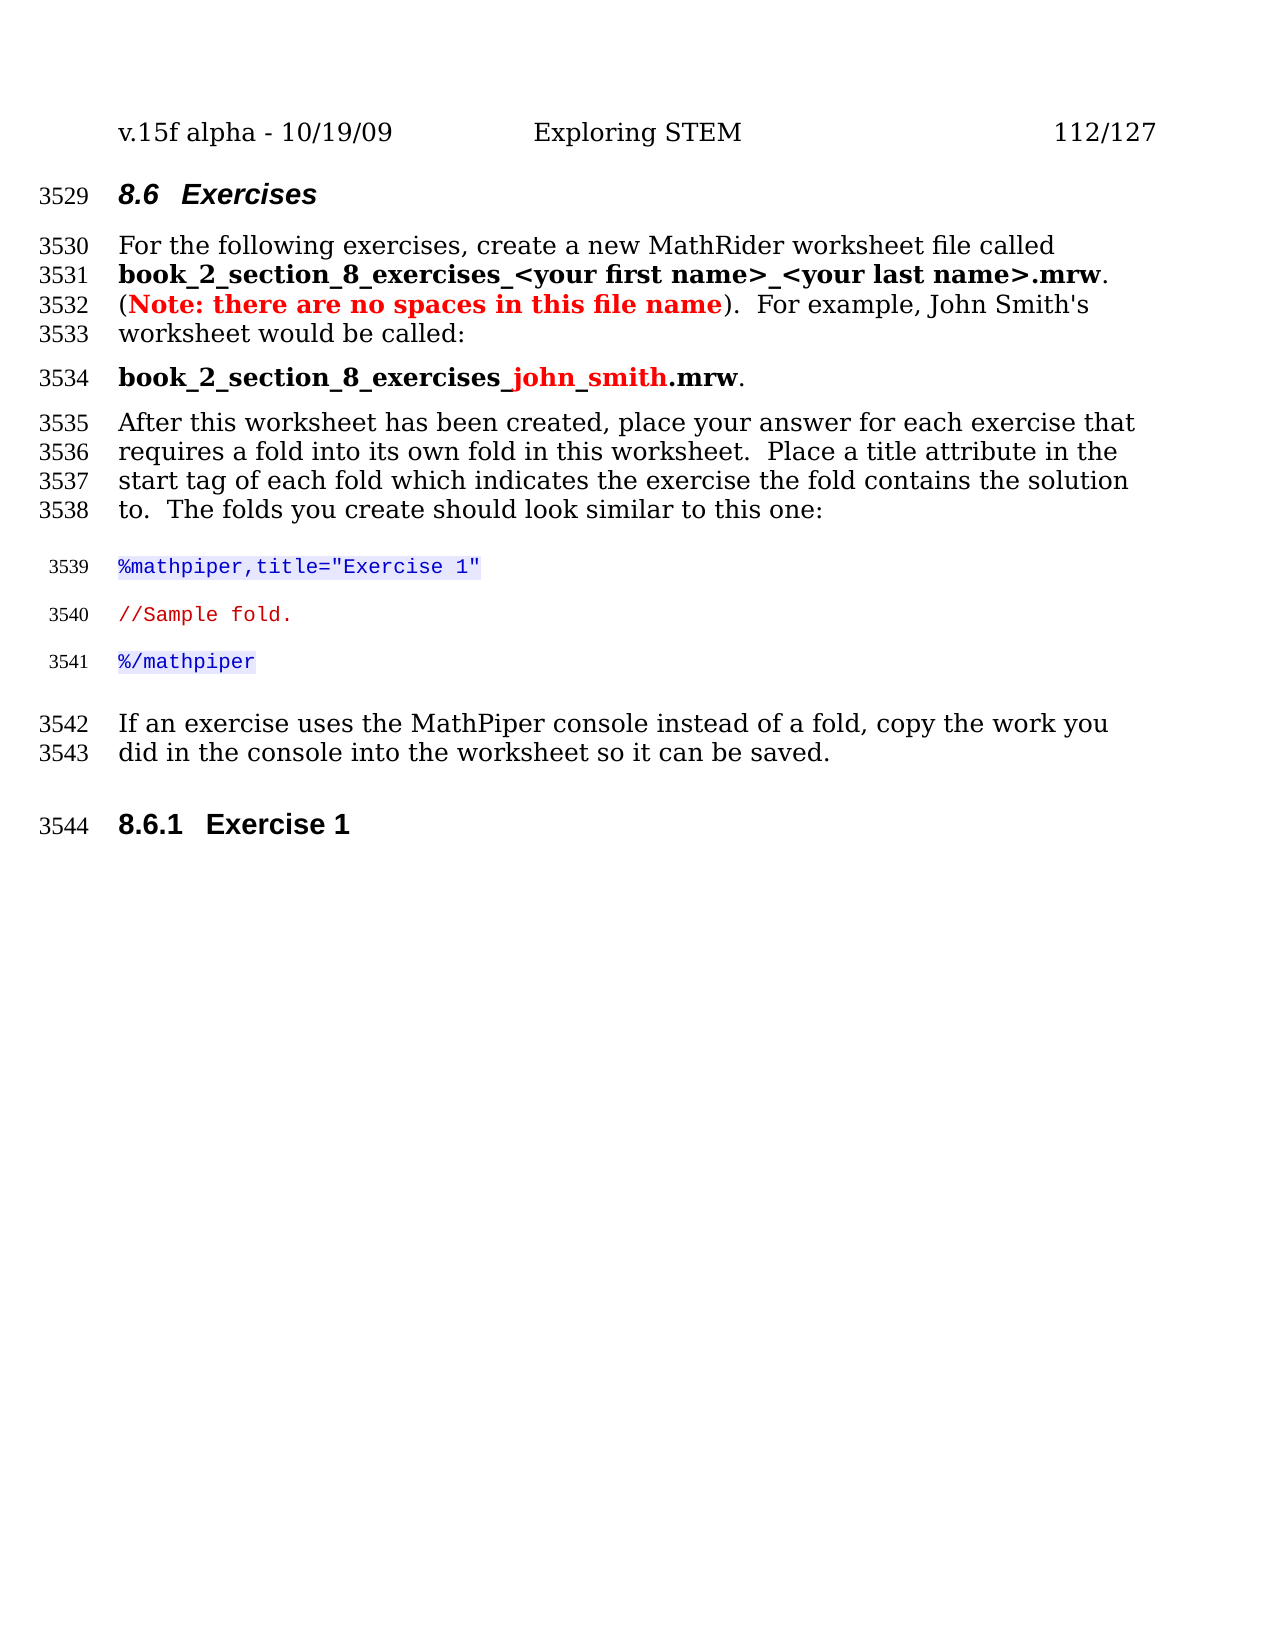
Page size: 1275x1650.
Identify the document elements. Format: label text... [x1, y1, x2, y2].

text //Sample fold. [118, 604, 1157, 627]
text %mathpiper,title="Exercise 1" [118, 556, 1157, 580]
subtitle Exercise 1 [118, 807, 1157, 840]
subtitle Exercises [118, 177, 1157, 210]
text %/mathpiper [118, 651, 1157, 674]
text If an exercise uses the MathPiper console instead of a fold, copy the work you did in the console into the worksheet so it can be saved. [118, 709, 1157, 768]
text For the following exercises, create a new MathRider worksheet file called book_2_section_8_exercises_<your first name>_<your last name>.mrw. (Note: there are no spaces in this file name). For example, John Smith's worksheet would be called: [118, 231, 1157, 348]
text After this worksheet has been created, place your answer for each exercise that requires a fold into its own fold in this worksheet. Place a title attribute in the start tag of each fold which indicates the exercise the fold contains the solution to. The folds you create should look similar to this one: [118, 408, 1157, 524]
text book_2_section_8_exercises_john_smith.mrw. [118, 363, 1157, 393]
